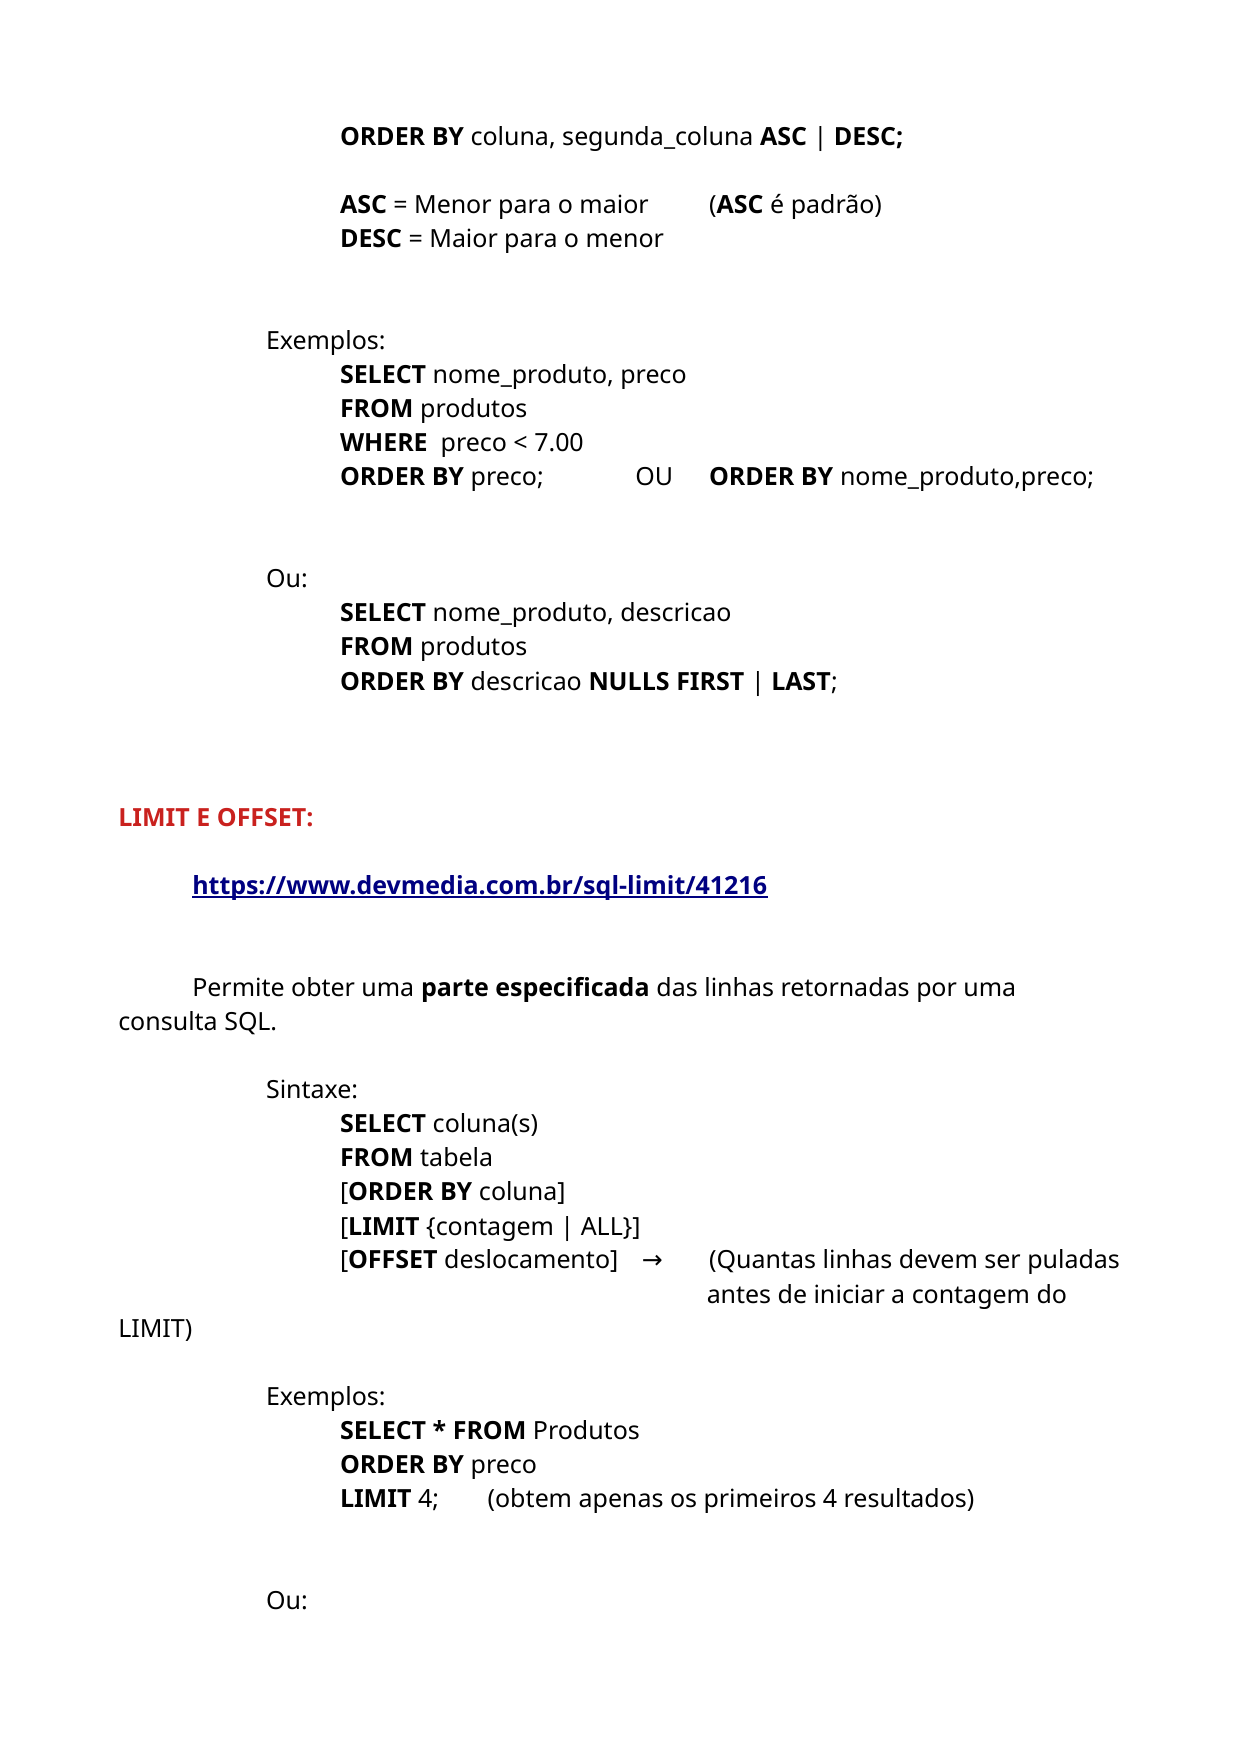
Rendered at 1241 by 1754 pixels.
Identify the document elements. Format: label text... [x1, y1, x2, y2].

text [ORDER BY coluna] [118, 1174, 1122, 1208]
text ORDER BY descricao NULLS FIRST | LAST; [118, 663, 1122, 697]
text SELECT nome_produto, preco [118, 357, 1122, 391]
text WHERE preco < 7.00 [118, 425, 1122, 459]
text Sintaxe: [118, 1072, 1122, 1106]
text Permite obter uma parte especificada das linhas retornadas por uma consulta SQL. [118, 970, 1122, 1038]
text ORDER BY preco; OU ORDER BY nome_produto,preco; [118, 459, 1122, 493]
text FROM produtos [118, 629, 1122, 663]
text LIMIT E OFFSET: [118, 799, 1122, 833]
text ASC = Menor para o maior (ASC é padrão) [118, 186, 1122, 220]
text [OFFSET deslocamento] → (Quantas linhas devem ser puladas antes de iniciar a contagem do LIMIT) [118, 1242, 1122, 1344]
text [LIMIT {contagem | ALL}] [118, 1208, 1122, 1242]
text LIMIT 4; (obtem apenas os primeiros 4 resultados) [118, 1481, 1122, 1515]
text ORDER BY coluna, segunda_coluna ASC | DESC; [118, 118, 1122, 152]
text Ou: [118, 1583, 1122, 1617]
text Exemplos: [118, 322, 1122, 357]
text DESC = Maior para o menor [118, 220, 1122, 254]
text Ou: [118, 561, 1122, 595]
text SELECT nome_produto, descricao [118, 595, 1122, 629]
text SELECT * FROM Produtos [118, 1412, 1122, 1447]
text Exemplos: [118, 1378, 1122, 1412]
text https://www.devmedia.com.br/sql-limit/41216 [118, 867, 1122, 902]
text FROM produtos [118, 391, 1122, 425]
text SELECT coluna(s) [118, 1106, 1122, 1140]
text FROM tabela [118, 1140, 1122, 1174]
text ORDER BY preco [118, 1447, 1122, 1481]
